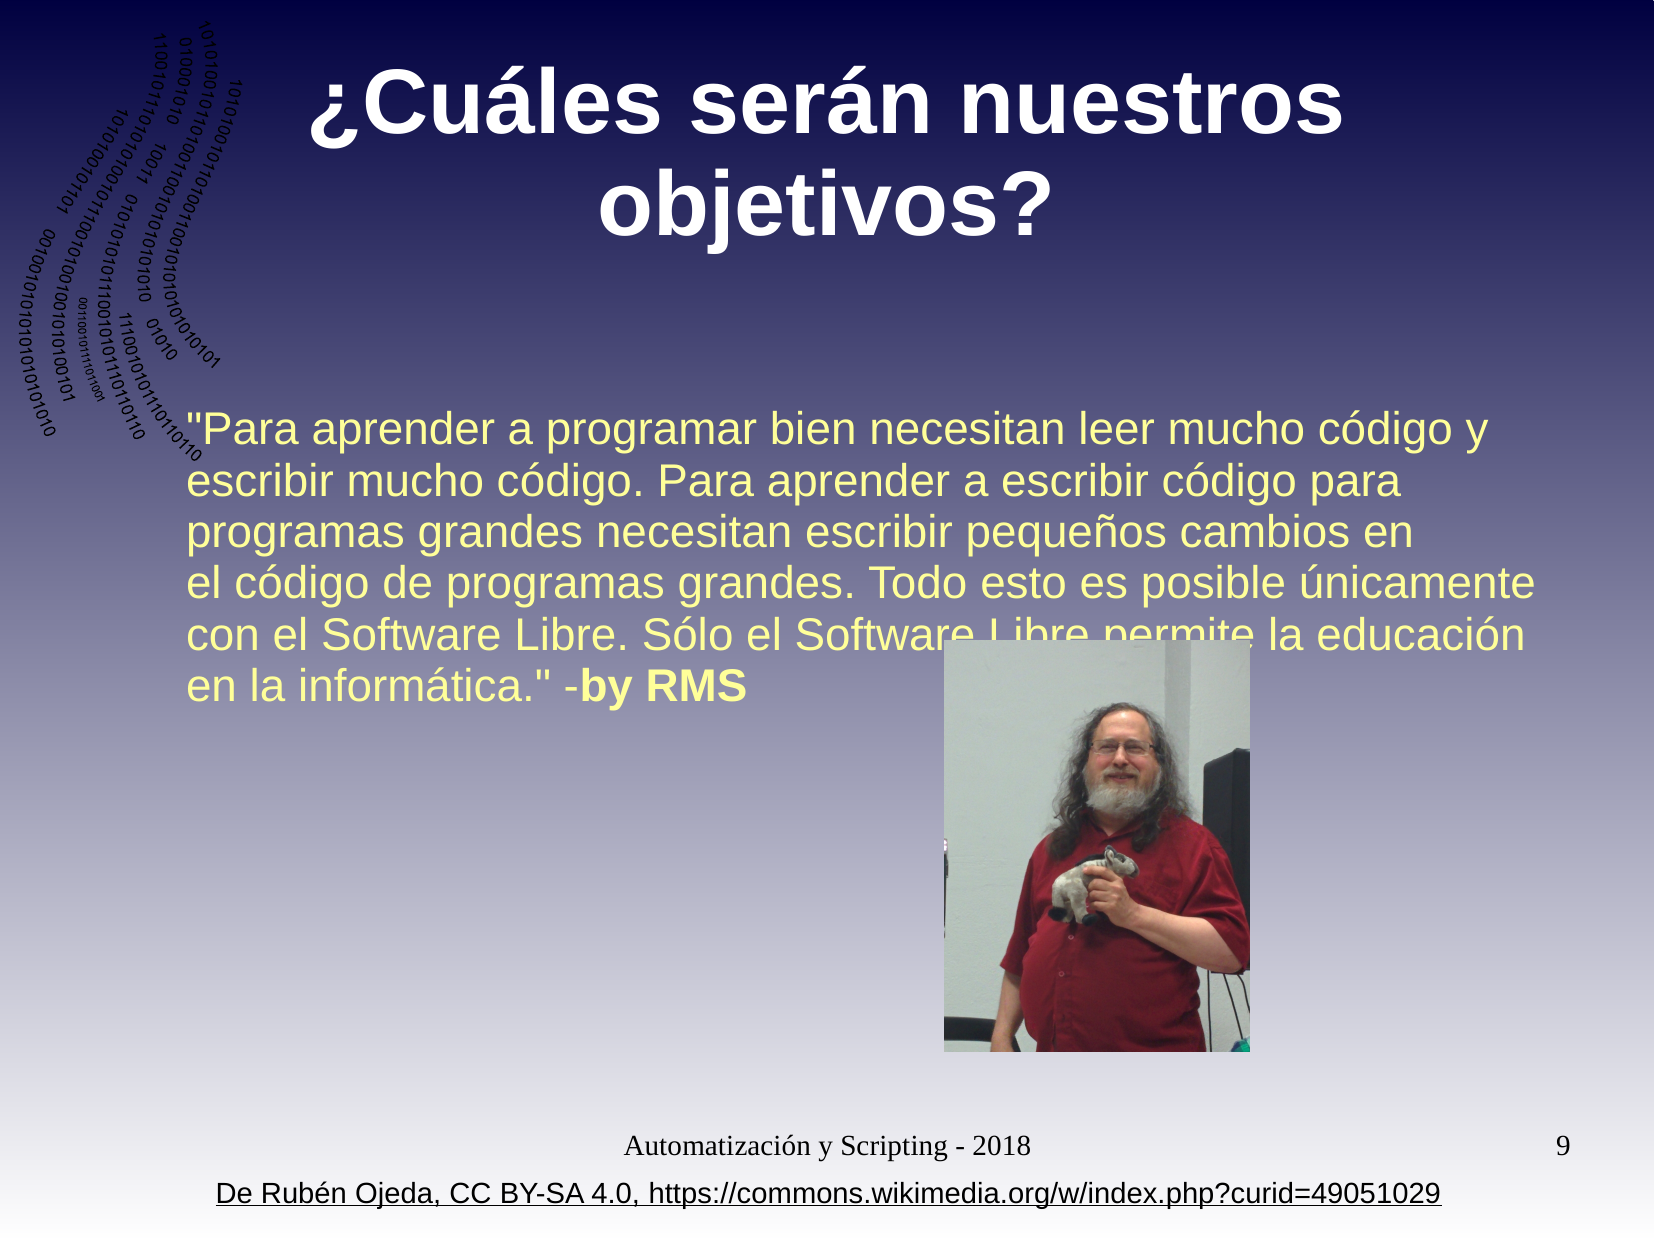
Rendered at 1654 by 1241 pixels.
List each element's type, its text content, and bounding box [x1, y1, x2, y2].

picture [944, 640, 1250, 1052]
text_box De Rubén Ojeda, CC BY-SA 4.0, https://commons.wikimedia.org/w/index.php?curid=49051029 [200, 1169, 1458, 1217]
text_box "Para aprender a programar bien necesitan leer mucho código y escribir mucho código. Para aprender a escribir código para programas grandes necesitan escribir pequeños cambios en el código de programas grandes. Todo esto es posible únicamente con el Software Libre. Sólo el Software Libre permite la educación en la informática." -by RMS [171, 396, 1565, 719]
picture [18, 21, 243, 461]
title ¿Cuáles serán nuestros objetivos? [82, 49, 1571, 257]
